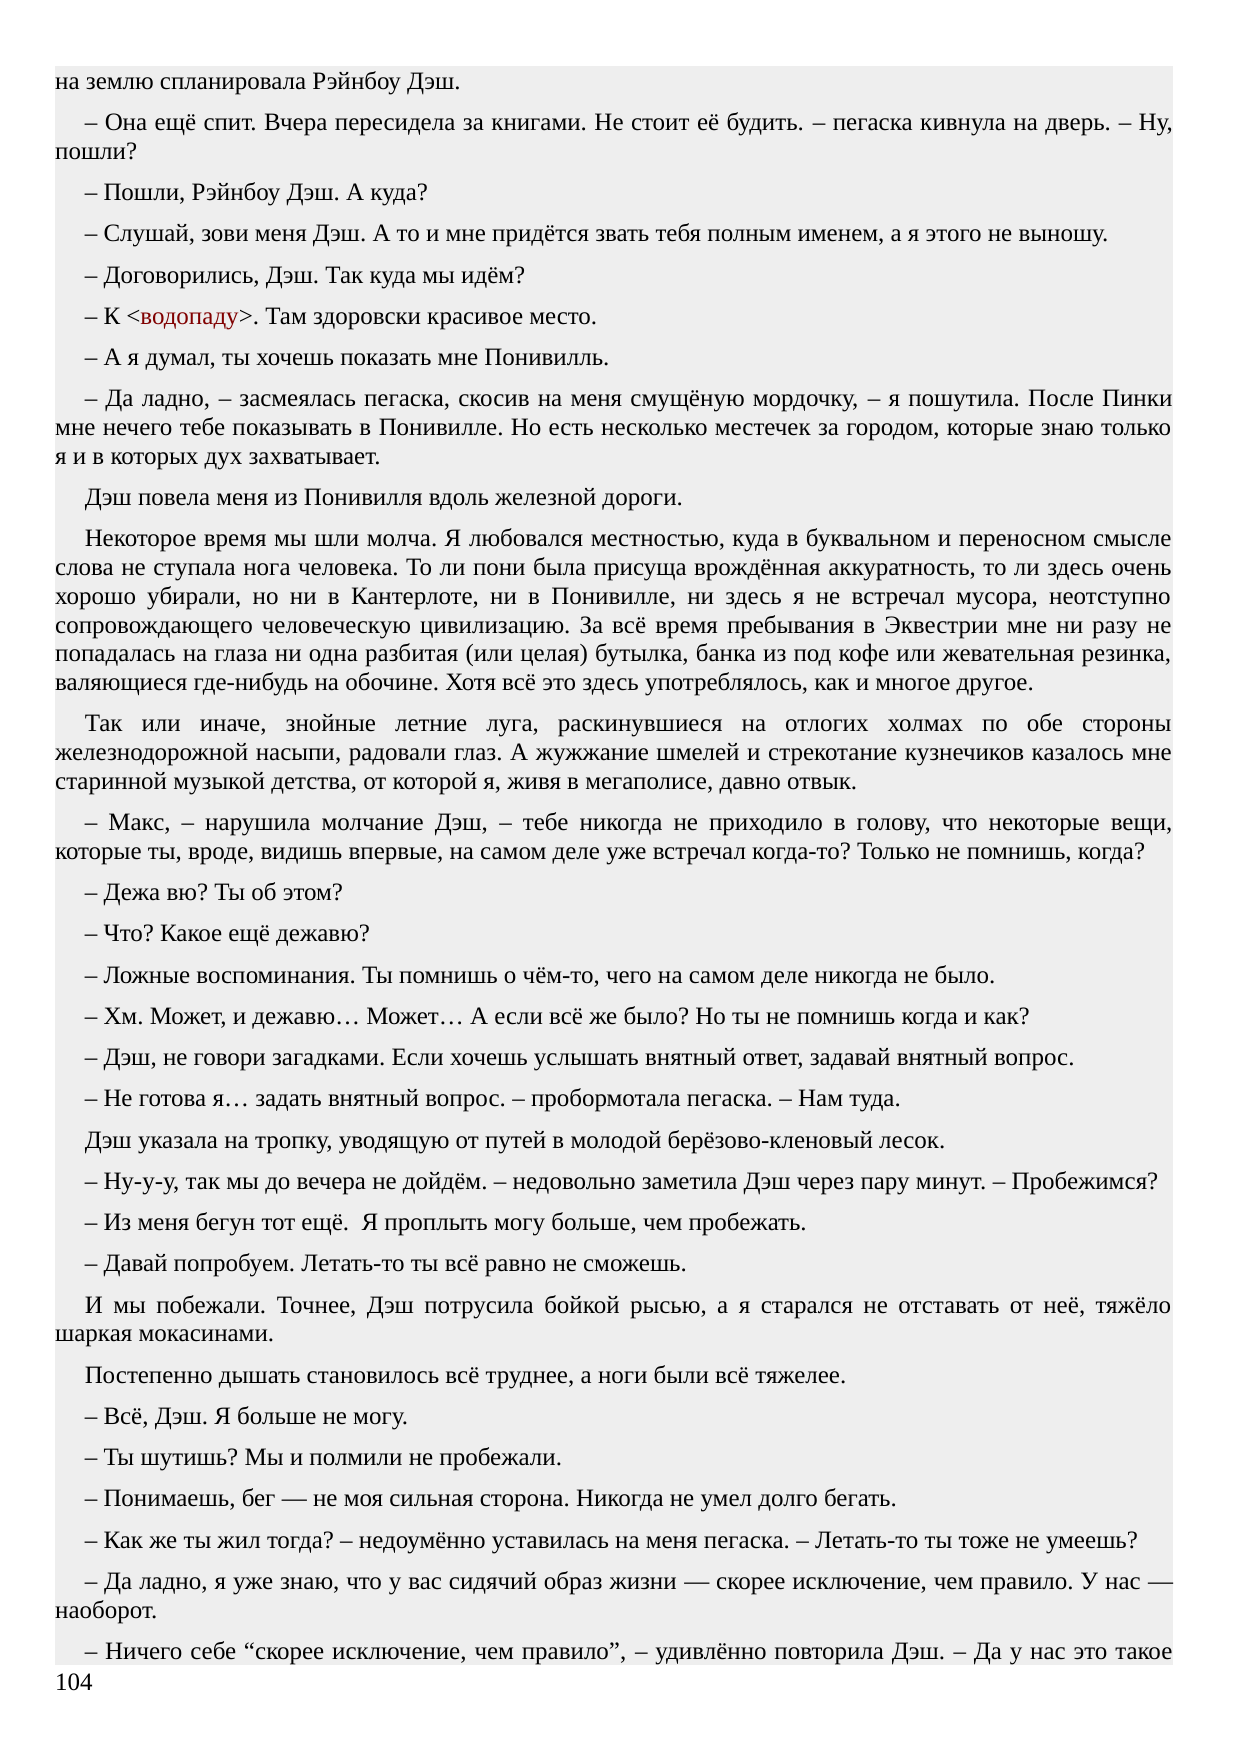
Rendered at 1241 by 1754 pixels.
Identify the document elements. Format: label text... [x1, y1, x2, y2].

text – Ну-у-у, так мы до вечера не дойдём. – недовольно заметила Дэш через пару минут. – Пробежимся? [55, 1166, 1173, 1195]
text И мы побежали. Точнее, Дэш потрусила бойкой рысью, а я старался не отставать от неё, тяжёло шаркая мокасинами. [55, 1290, 1173, 1347]
text – Как же ты жил тогда? – недоумённо уставилась на меня пегаска. – Летать-то ты тоже не умеешь? [55, 1525, 1173, 1553]
text Дэш повела меня из Понивилля вдоль железной дороги. [55, 482, 1173, 511]
text – Ты шутишь? Мы и полмили не пробежали. [55, 1442, 1173, 1471]
text – Да ладно, – засмеялась пегаска, скосив на меня смущёную мордочку, – я пошутила. После Пинки мне нечего тебе показывать в Понивилле. Но есть несколько местечек за городом, которые знаю только я и в которых дух захватывает. [55, 383, 1173, 470]
text – Договорились, Дэш. Так куда мы идём? [55, 260, 1173, 288]
text Постепенно дышать становилось всё труднее, а ноги были всё тяжелее. [55, 1360, 1173, 1388]
text – Дежа вю? Ты об этом? [55, 877, 1173, 906]
text – Хм. Может, и дежавю… Может… А если всё же было? Но ты не помнишь когда и как? [55, 1001, 1173, 1030]
text – А я думал, ты хочешь показать мне Понивилль. [55, 342, 1173, 371]
text – Всё, Дэш. Я больше не могу. [55, 1401, 1173, 1430]
text – Она ещё спит. Вчера пересидела за книгами. Не стоит её будить. – пегаска кивнула на дверь. – Ну, пошли? [55, 107, 1173, 165]
text – Из меня бегун тот ещё. Я проплыть могу больше, чем пробежать. [55, 1207, 1173, 1236]
text – Не готова я… задать внятный вопрос. – пробормотала пегаска. – Нам туда. [55, 1083, 1173, 1112]
text на землю спланировала Рэйнбоу Дэш. [55, 66, 1173, 95]
text – Давай попробуем. Летать-то ты всё равно не сможешь. [55, 1248, 1173, 1277]
text – Да ладно, я уже знаю, что у вас сидячий образ жизни — скорее исключение, чем правило. У нас — наоборот. [55, 1566, 1173, 1623]
text – Дэш, не говори загадками. Если хочешь услышать внятный ответ, задавай внятный вопрос. [55, 1042, 1173, 1071]
text – К <водопаду>. Там здоровски красивое место. [55, 301, 1173, 330]
text – Ложные воспоминания. Ты помнишь о чём-то, чего на самом деле никогда не было. [55, 960, 1173, 988]
text – Ничего себе “скорее исключение, чем правило”, – удивлённо повторила Дэш. – Да у нас это такое [55, 1636, 1173, 1665]
text Так или иначе, знойные летние луга, раскинувшиеся на отлогих холмах по обе стороны железнодорожной насыпи, радовали глаз. А жужжание шмелей и стрекотание кузнечиков казалось мне старинной музыкой детства, от которой я, живя в мегаполисе, давно отвык. [55, 708, 1173, 795]
text – Что? Какое ещё дежавю? [55, 918, 1173, 947]
text – Макс, – нарушила молчание Дэш, – тебе никогда не приходило в голову, что некоторые вещи, которые ты, вроде, видишь впервые, на самом деле уже встречал когда-то? Только не помнишь, когда? [55, 807, 1173, 865]
text – Пошли, Рэйнбоу Дэш. А куда? [55, 177, 1173, 206]
text – Слушай, зови меня Дэш. А то и мне придётся звать тебя полным именем, а я этого не выношу. [55, 218, 1173, 247]
text Дэш указала на тропку, уводящую от путей в молодой берёзово-кленовый лесок. [55, 1125, 1173, 1153]
text Некоторое время мы шли молча. Я любовался местностью, куда в буквальном и переносном смысле слова не ступала нога человека. То ли пони была присуща врождённая аккуратность, то ли здесь очень хорошо убирали, но ни в Кантерлоте, ни в Понивилле, ни здесь я не встречал мусора, неотступно сопровождающего человеческую цивилизацию. За всё время пребывания в Эквестрии мне ни разу не попадалась на глаза ни одна разбитая (или целая) бутылка, банка из под кофе или жевательная резинка, валяющиеся где-нибудь на обочине. Хотя всё это здесь употреблялось, как и многое другое. [55, 523, 1173, 696]
text – Понимаешь, бег — не моя сильная сторона. Никогда не умел долго бегать. [55, 1483, 1173, 1512]
